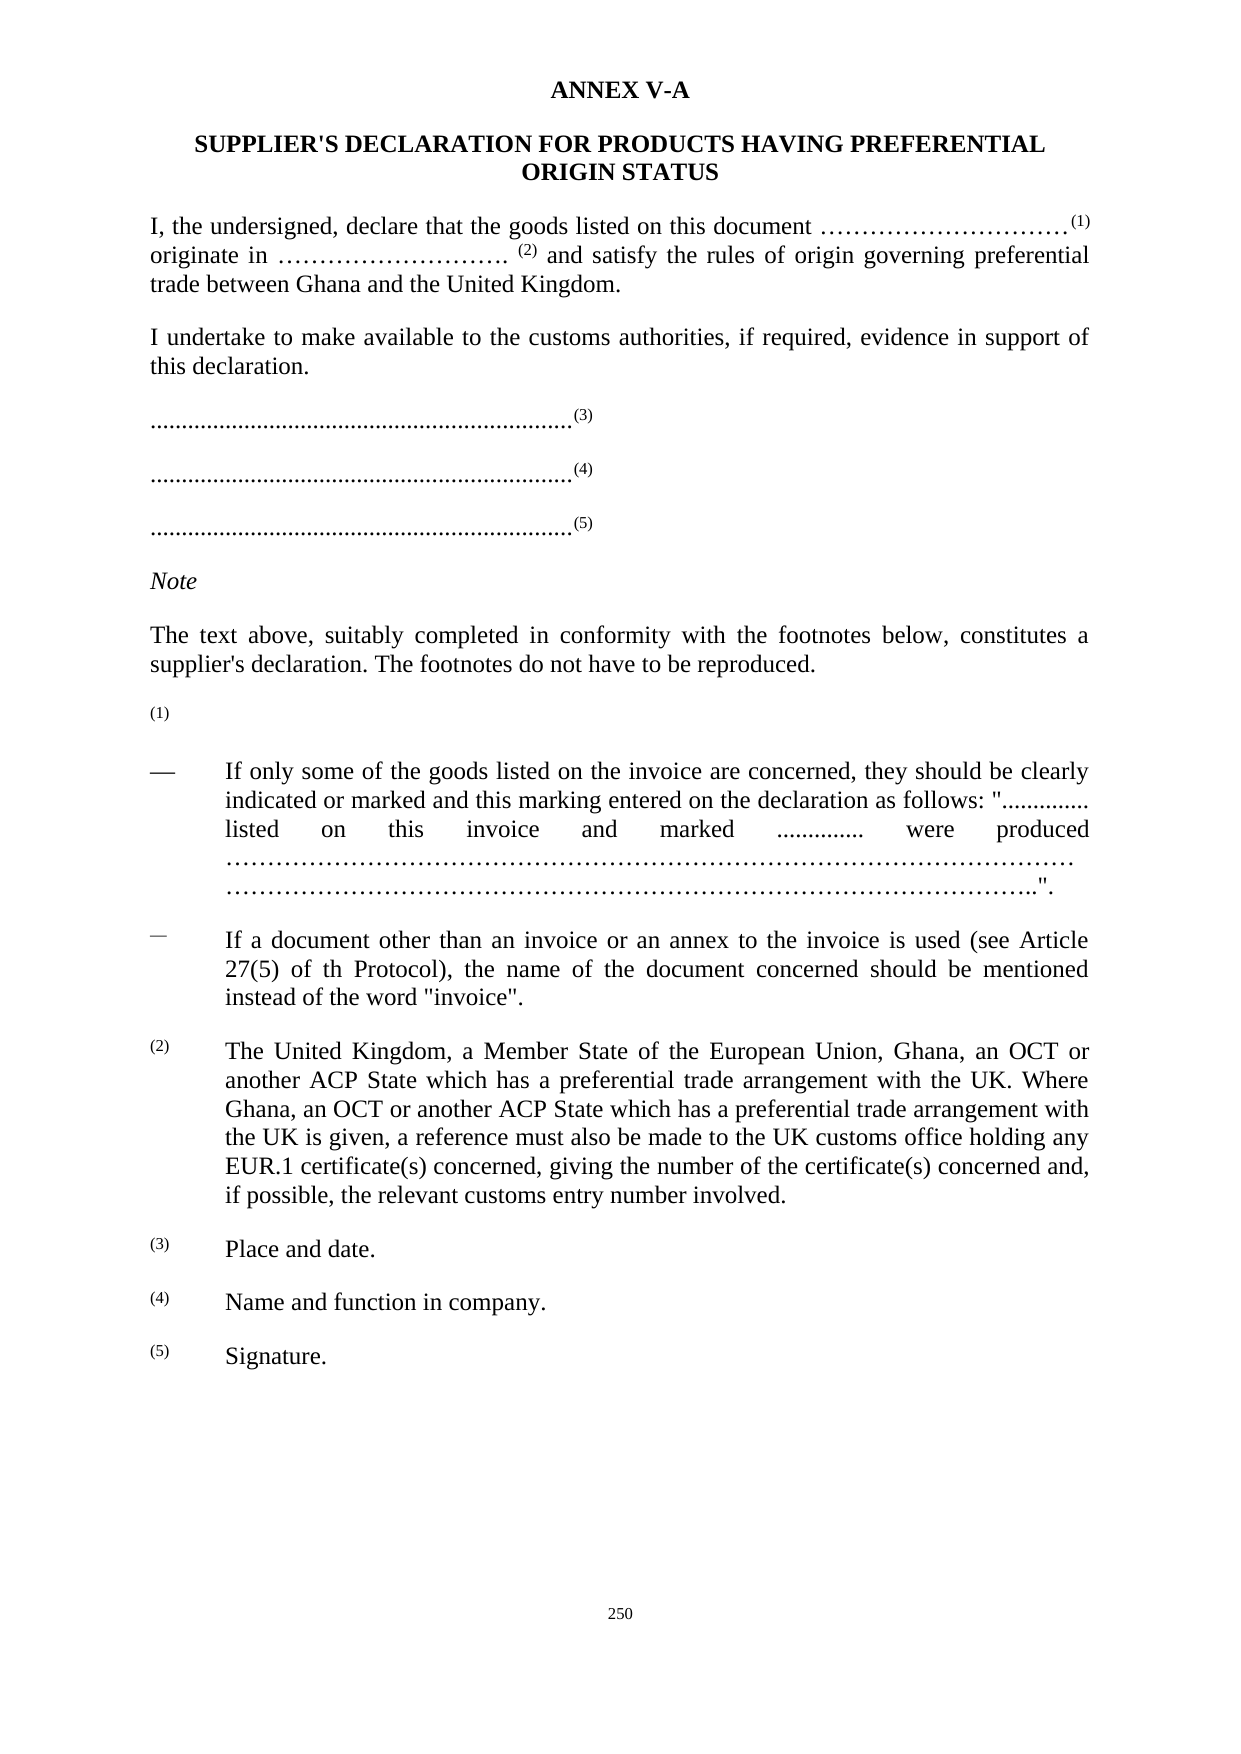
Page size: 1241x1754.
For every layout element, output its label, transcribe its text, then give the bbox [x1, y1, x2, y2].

text (5) Signature. [150, 1341, 1090, 1370]
text SUPPLIER'S DECLARATION FOR PRODUCTS HAVING PREFERENTIAL ORIGIN STATUS [150, 129, 1090, 186]
text Note [150, 566, 1090, 595]
text — If only some of the goods listed on the invoice are concerned, they should be clearly indicated or marked and this marking entered on the declaration as follows: ".............. listed on this invoice and marked .............. were produced ………………………………………………………………………………………………………………………………………………………………………………..". [150, 756, 1090, 900]
text I undertake to make available to the customs authorities, if required, evidence in support of this declaration. [150, 322, 1090, 380]
text ANNEX V‐A [150, 75, 1090, 104]
text The text above, suitably completed in conformity with the footnotes below, constitutes a supplier's declaration. The footnotes do not have to be reproduced. [150, 620, 1090, 677]
text (4) Name and function in company. [150, 1287, 1090, 1316]
text (5) [150, 512, 1090, 541]
text (3) Place and date. [150, 1234, 1090, 1262]
text (4) [150, 459, 1090, 487]
text I, the undersigned, declare that the goods listed on this document …………………………(1) originate in ………………………. (2) and satisfy the rules of origin governing preferential trade between Ghana and the United Kingdom. [150, 211, 1090, 297]
text (2) The United Kingdom, a Member State of the European Union, Ghana, an OCT or another ACP State which has a preferential trade arrangement with the UK. Where Ghana, an OCT or another ACP State which has a preferential trade arrangement with the UK is given, a reference must also be made to the UK customs office holding any EUR.1 certificate(s) concerned, giving the number of the certificate(s) concerned and, if possible, the relevant customs entry number involved. [150, 1036, 1090, 1209]
text — If a document other than an invoice or an annex to the invoice is used (see Article 27(5) of th Protocol), the name of the document concerned should be mentioned instead of the word "invoice". [150, 925, 1090, 1011]
text (1) [150, 702, 1090, 731]
text (3) [150, 405, 1090, 434]
